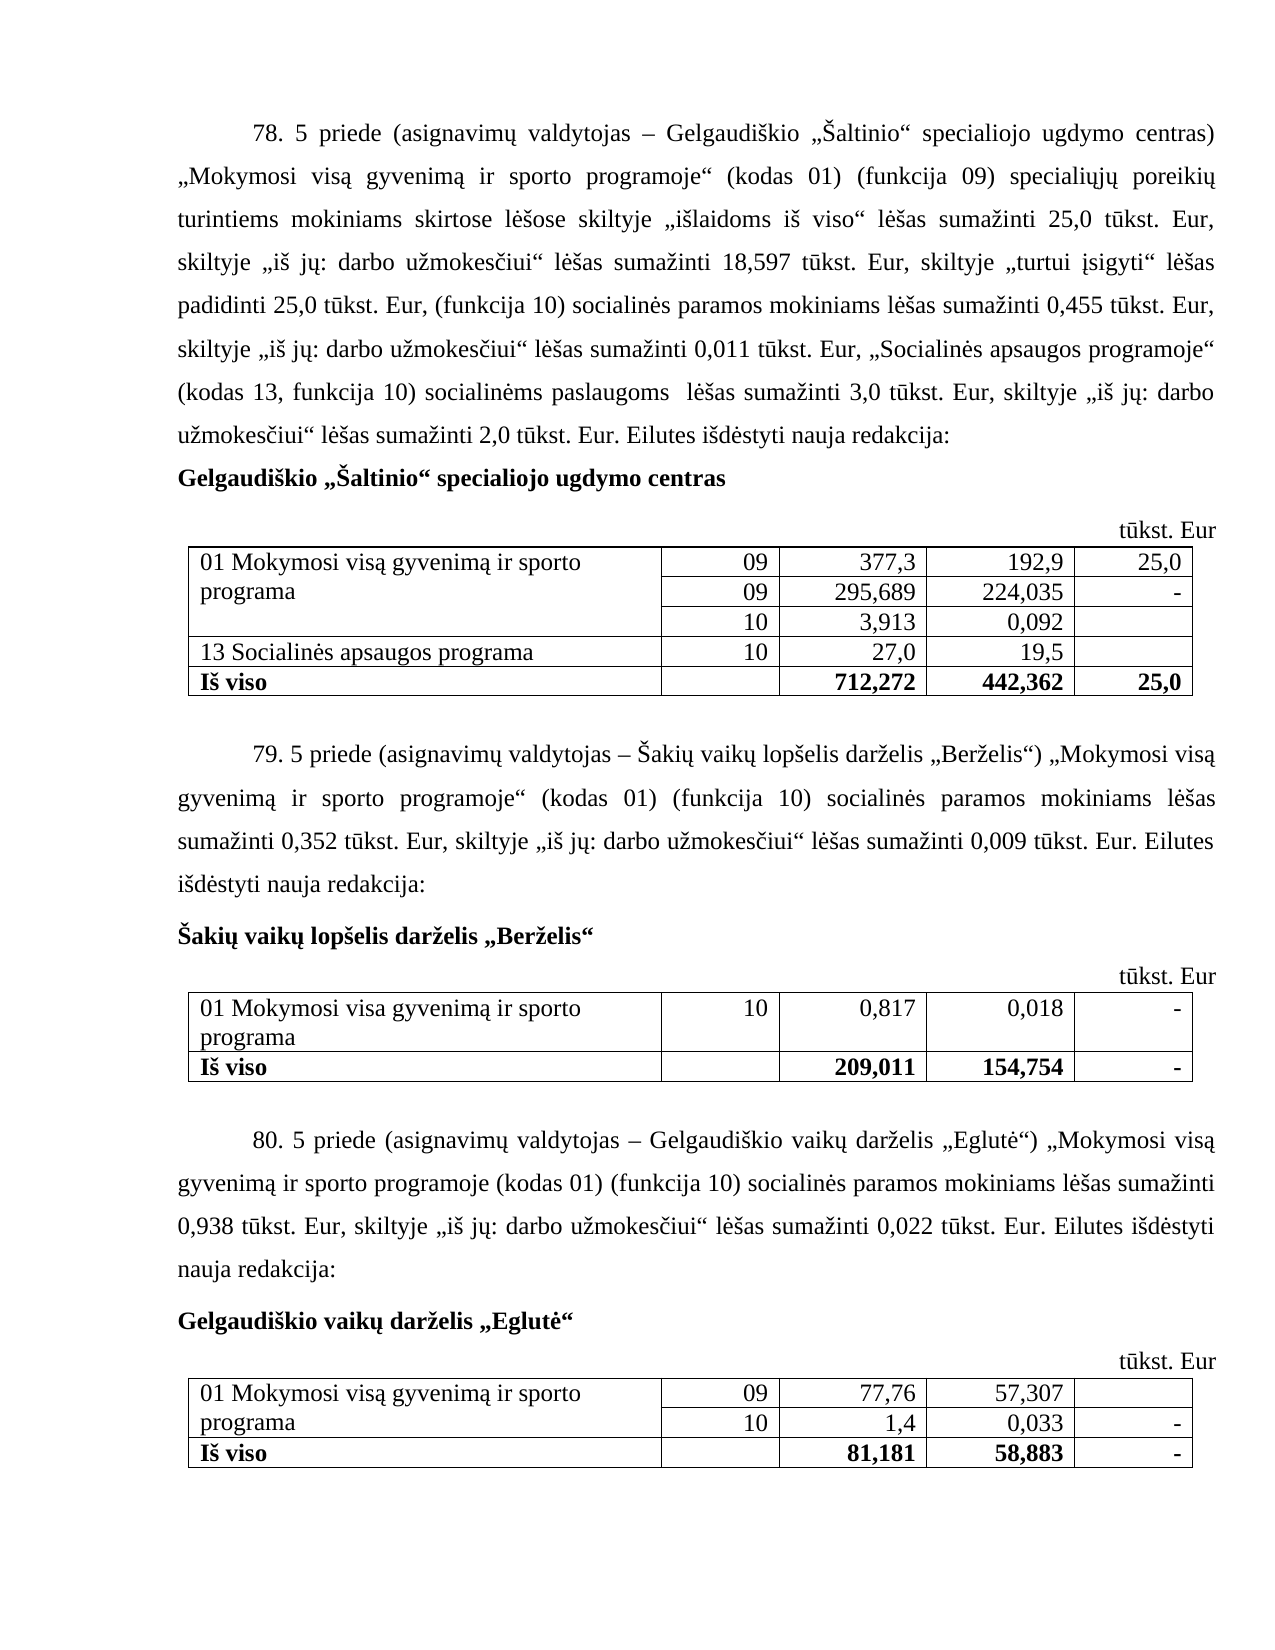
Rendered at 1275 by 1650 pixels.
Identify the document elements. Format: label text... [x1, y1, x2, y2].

table_cell 442,362 [927, 667, 1074, 695]
table_cell Iš viso [189, 1052, 661, 1081]
table_cell 1,4 [780, 1408, 926, 1437]
table_cell [662, 1052, 779, 1081]
table_cell 154,754 [927, 1052, 1074, 1081]
table_header - [1075, 993, 1192, 1051]
text Gelgaudiškio vaikų darželis „Eglutė“ [177, 1297, 1216, 1337]
text 79. 5 priede (asignavimų valdytojas – Šakių vaikų lopšelis darželis „Berželis“) „Mokymosi visą gyvenimą ir sporto programoje“ (kodas 01) (funkcija 10) socialinės paramos mokiniams lėšas sumažinti 0,352 tūkst. Eur, skiltyje „iš jų: darbo užmokesčiui“ lėšas sumažinti 0,009 tūkst. Eur. Eilutes išdėstyti nauja redakcija: [177, 739, 1216, 898]
table_cell 0,092 [927, 607, 1074, 636]
text tūkst. Eur [177, 952, 1216, 992]
table_cell [662, 667, 779, 695]
table_cell - [1075, 1408, 1192, 1437]
table_header 0,018 [927, 993, 1074, 1051]
table_cell - [1075, 1438, 1192, 1467]
table_header 377,3 [780, 548, 926, 576]
text Gelgaudiškio „Šaltinio“ specialiojo ugdymo centras [177, 463, 1216, 492]
table_cell - [1075, 1052, 1192, 1081]
text Šakių vaikų lopšelis darželis „Berželis“ [177, 912, 1216, 952]
table_cell 81,181 [780, 1438, 926, 1467]
table_cell 19,5 [927, 637, 1074, 666]
table_cell 09 [662, 577, 779, 606]
table_cell 0,033 [927, 1408, 1074, 1437]
text tūkst. Eur [177, 506, 1216, 546]
table_header 57,307 [927, 1379, 1074, 1407]
table_cell Iš viso [189, 667, 661, 695]
table_cell - [1075, 577, 1192, 606]
table_cell 27,0 [780, 637, 926, 666]
table_cell 25,0 [1075, 667, 1192, 695]
table_header 77,76 [780, 1379, 926, 1407]
table_header 01 Mokymosi visą gyvenimą ir sporto programa [189, 1379, 661, 1437]
table_cell 209,011 [780, 1052, 926, 1081]
text 78. 5 priede (asignavimų valdytojas – Gelgaudiškio „Šaltinio“ specialiojo ugdymo centras) „Mokymosi visą gyvenimą ir sporto programoje“ (kodas 01) (funkcija 09) specialiųjų poreikių turintiems mokiniams skirtose lėšose skiltyje „išlaidoms iš viso“ lėšas sumažinti 25,0 tūkst. Eur, skiltyje „iš jų: darbo užmokesčiui“ lėšas sumažinti 18,597 tūkst. Eur, skiltyje „turtui įsigyti“ lėšas padidinti 25,0 tūkst. Eur, (funkcija 10) socialinės paramos mokiniams lėšas sumažinti 0,455 tūkst. Eur, skiltyje „iš jų: darbo užmokesčiui“ lėšas sumažinti 0,011 tūkst. Eur, „Socialinės apsaugos programoje“ (kodas 13, funkcija 10) socialinėms paslaugoms lėšas sumažinti 3,0 tūkst. Eur, skiltyje „iš jų: darbo užmokesčiui“ lėšas sumažinti 2,0 tūkst. Eur. Eilutes išdėstyti nauja redakcija: [177, 118, 1216, 449]
table_header [1075, 1379, 1192, 1407]
table_cell 10 [662, 1408, 779, 1437]
table_header 0,817 [780, 993, 926, 1051]
table_cell 712,272 [780, 667, 926, 695]
table_header 192,9 [927, 548, 1074, 576]
table_header 01 Mokymosi visa gyvenimą ir sporto programa [189, 993, 661, 1051]
text 80. 5 priede (asignavimų valdytojas – Gelgaudiškio vaikų darželis „Eglutė“) „Mokymosi visą gyvenimą ir sporto programoje (kodas 01) (funkcija 10) socialinės paramos mokiniams lėšas sumažinti 0,938 tūkst. Eur, skiltyje „iš jų: darbo užmokesčiui“ lėšas sumažinti 0,022 tūkst. Eur. Eilutes išdėstyti nauja redakcija: [177, 1125, 1216, 1283]
table_cell 224,035 [927, 577, 1074, 606]
table_header 09 [662, 1379, 779, 1407]
table_header 01 Mokymosi visą gyvenimą ir sporto programa [189, 548, 661, 636]
table_cell [1075, 607, 1192, 636]
table_header 09 [662, 548, 779, 576]
text tūkst. Eur [177, 1337, 1216, 1377]
table_cell [662, 1438, 779, 1467]
table_cell [1075, 637, 1192, 666]
table_header 10 [662, 993, 779, 1051]
table_header 25,0 [1075, 548, 1192, 576]
table_cell 295,689 [780, 577, 926, 606]
table_cell 3,913 [780, 607, 926, 636]
table_cell 58,883 [927, 1438, 1074, 1467]
table_cell 13 Socialinės apsaugos programa [189, 637, 661, 666]
table_cell 10 [662, 637, 779, 666]
table_cell Iš viso [189, 1438, 661, 1467]
table_cell 10 [662, 607, 779, 636]
